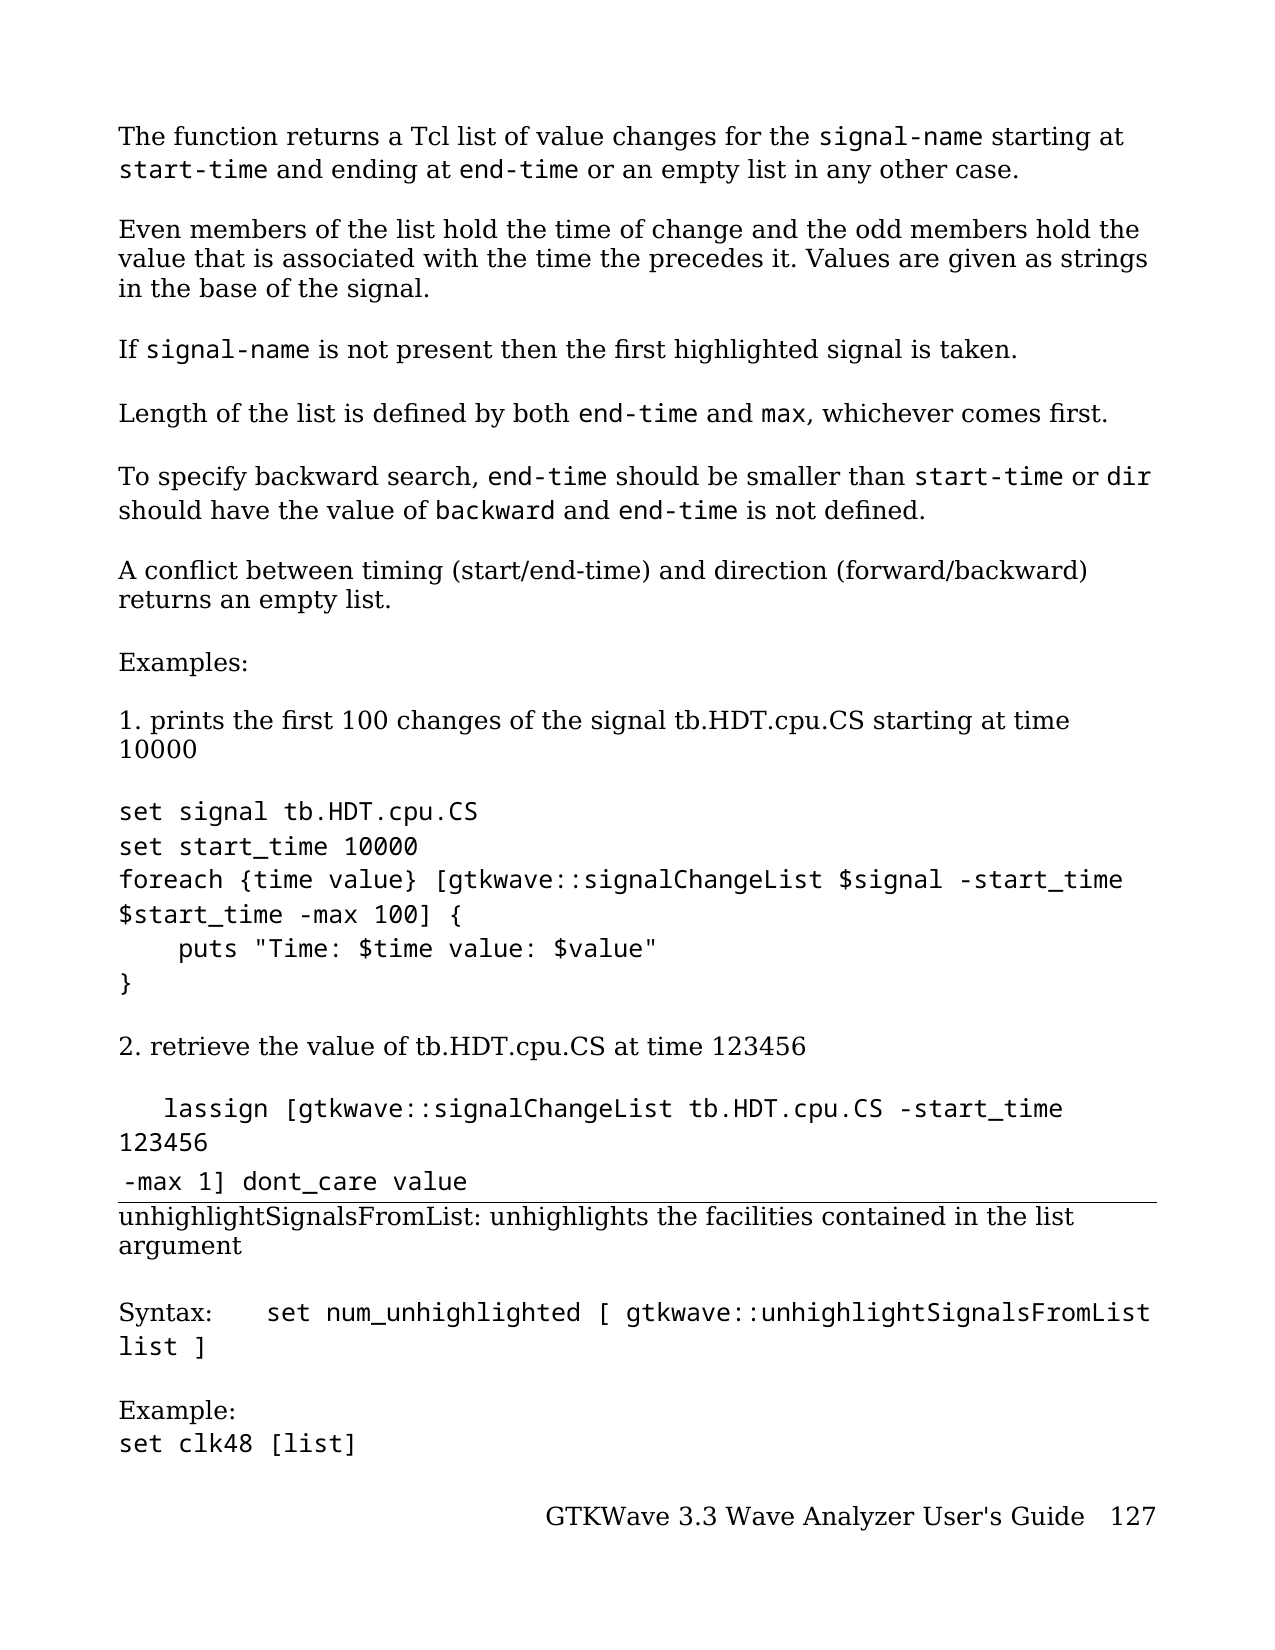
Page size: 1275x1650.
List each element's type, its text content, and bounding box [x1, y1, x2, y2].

text -max 1] dont_care value [118, 1159, 1157, 1202]
text Even members of the list hold the time of change and the odd members hold the value that is associated with the time the precedes it. Values are given as strings in the base of the signal. [118, 215, 1157, 303]
text Examples: [118, 648, 1157, 677]
text 1. prints the first 100 changes of the signal tb.HDT.cpu.CS starting at time 10000 [118, 707, 1157, 765]
text unhighlightSignalsFromList: unhighlights the facilities contained in the list argument [118, 1203, 1157, 1260]
text Syntax: set num_unhighlighted [ gtkwave::unhighlightSignalsFromList list ] [118, 1294, 1157, 1362]
text The function returns a Tcl list of value changes for the signal-name starting at start-time and ending at end-time or an empty list in any other case. [118, 118, 1157, 186]
text set signal tb.HDT.cpu.CS [118, 794, 1157, 828]
text Example: [118, 1396, 1157, 1426]
text $start_time -max 100] { [118, 896, 1157, 930]
text Length of the list is defined by both end-time and max, whichever comes first. [118, 395, 1157, 429]
text set start_time 10000 [118, 828, 1157, 862]
text puts "Time: $time value: $value" [118, 930, 1157, 964]
text To specify backward search, end-time should be smaller than start-time or dir should have the value of backward and end-time is not defined. [118, 458, 1157, 527]
text lassign [gtkwave::signalChangeList tb.HDT.cpu.CS -start_time 123456 [118, 1091, 1157, 1159]
text } [118, 964, 1157, 998]
text set clk48 [list] [118, 1426, 1157, 1460]
text 2. retrieve the value of tb.HDT.cpu.CS at time 123456 [118, 1032, 1157, 1062]
text A conflict between timing (start/end-time) and direction (forward/backward) returns an empty list. [118, 556, 1157, 614]
text foreach {time value} [gtkwave::signalChangeList $signal -start_time [118, 862, 1157, 896]
text If signal-name is not present then the first highlighted signal is taken. [118, 332, 1157, 366]
